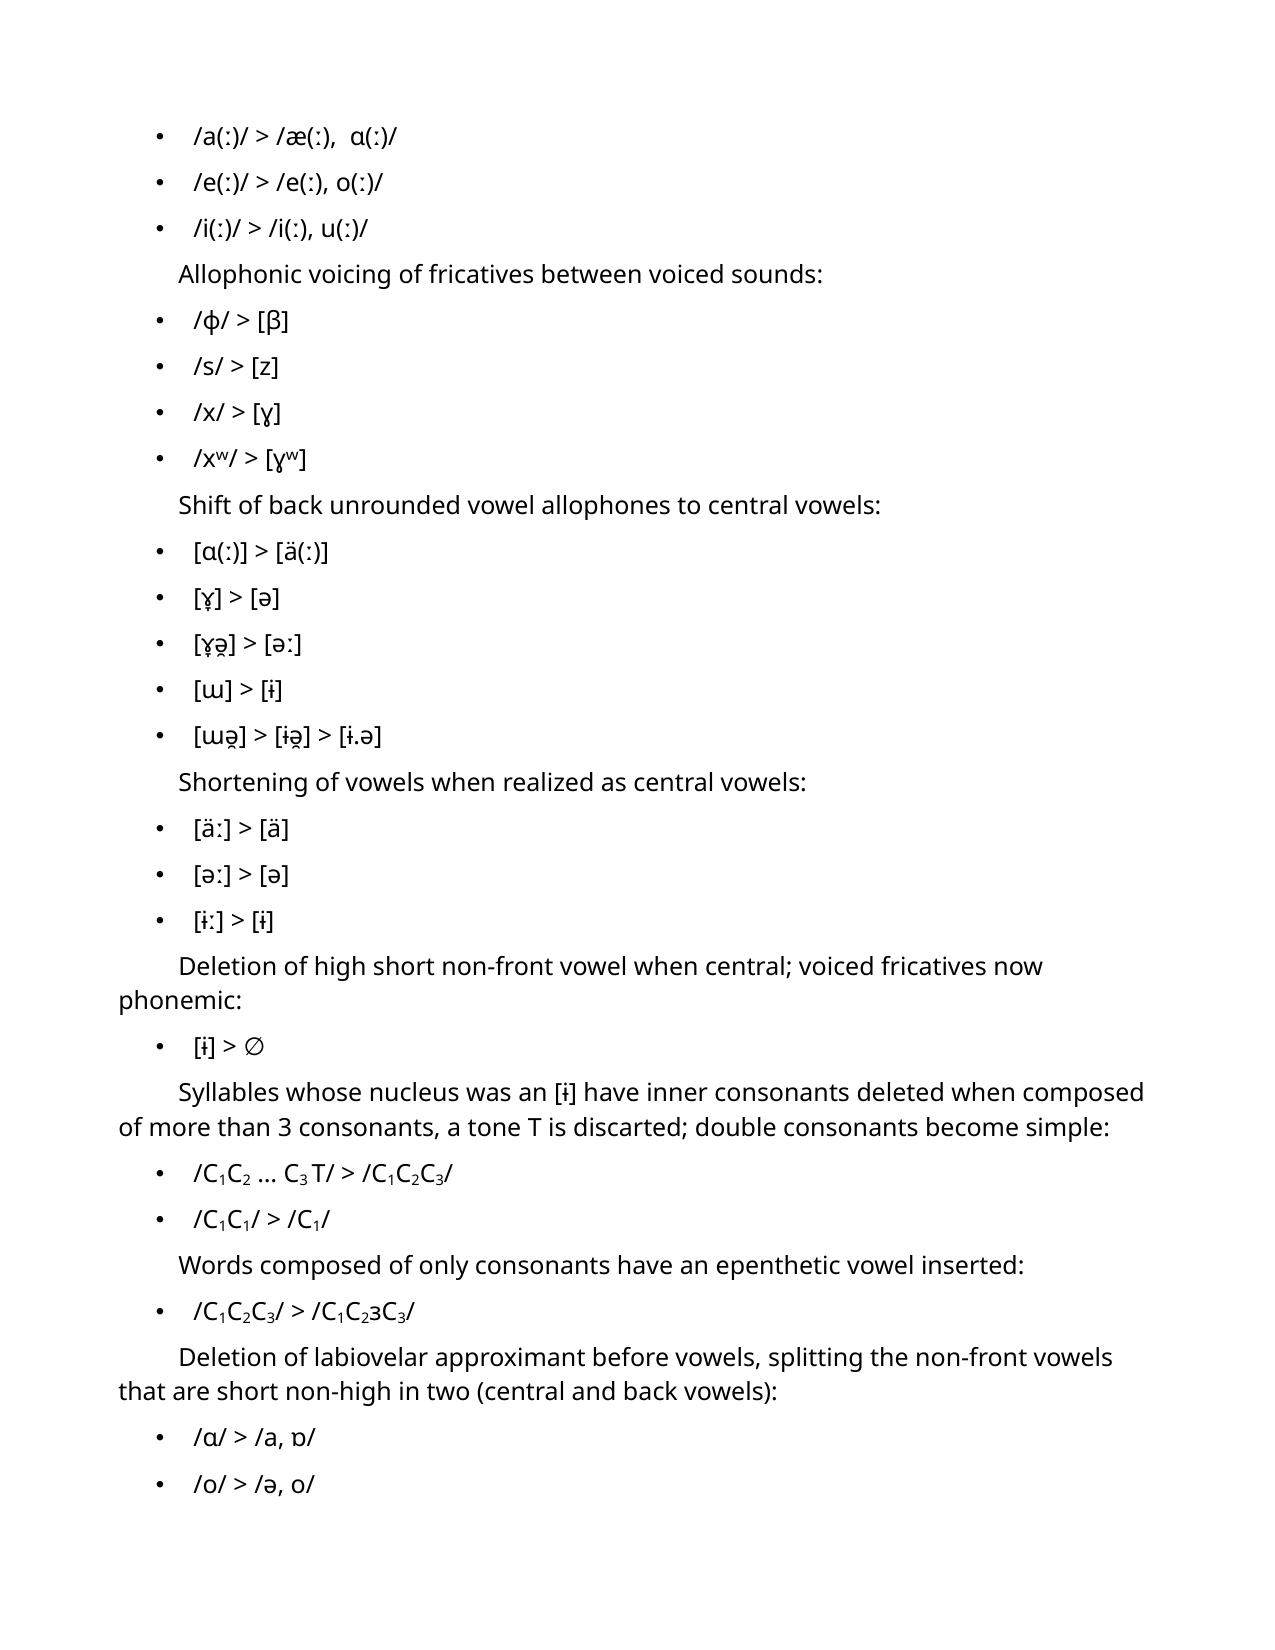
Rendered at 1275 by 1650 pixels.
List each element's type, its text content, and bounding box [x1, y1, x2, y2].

list [ɯə̯] > [ɨə̯] > [ɨ.ə] [156, 718, 1157, 752]
list /i(ː)/ > /i(ː), u(ː)/ [156, 210, 1157, 244]
list /C1C2 … C3 T/ > /C1C2C3/ [156, 1155, 1157, 1189]
text Allophonic voicing of fricatives between voiced sounds: [118, 257, 1157, 291]
list [ɨː] > [ɨ] [156, 903, 1157, 937]
list [äː] > [ä] [156, 810, 1157, 844]
list /a(ː)/ > /æ(ː), ɑ(ː)/ [156, 118, 1157, 152]
list /ɑ/ > /a, ɒ/ [156, 1420, 1157, 1454]
text Shift of back unrounded vowel allophones to central vowels: [118, 487, 1157, 521]
list /o/ > /ə, o/ [156, 1466, 1157, 1500]
list /x/ > [ɣ] [156, 395, 1157, 429]
list [ɤ̞] > [ə] [156, 579, 1157, 614]
text Shortening of vowels when realized as central vowels: [118, 764, 1157, 798]
text Deletion of labiovelar approximant before vowels, splitting the non-front vowels that are short non-high in two (central and back vowels): [118, 1340, 1157, 1408]
list [ɤ̞ə̯] > [əː] [156, 626, 1157, 660]
list /C1C1/ > /C1/ [156, 1201, 1157, 1236]
list [əː] > [ə] [156, 856, 1157, 891]
list /C1C2C3/ > /C1C2ɜC3/ [156, 1294, 1157, 1328]
list [ɑ(ː)] > [ä(ː)] [156, 533, 1157, 567]
list /ɸ/ > [β] [156, 303, 1157, 337]
list [ɯ] > [ɨ] [156, 672, 1157, 706]
text Words composed of only consonants have an epenthetic vowel inserted: [118, 1248, 1157, 1282]
text Syllables whose nucleus was an [ɨ] have inner consonants deleted when composed of more than 3 consonants, a tone T is discarted; double consonants become simple: [118, 1075, 1157, 1143]
list /e(ː)/ > /e(ː), o(ː)/ [156, 164, 1157, 198]
list /s/ > [z] [156, 349, 1157, 383]
list [ɨ] > ∅ [156, 1029, 1157, 1063]
text Deletion of high short non-front vowel when central; voiced fricatives now phonemic: [118, 949, 1157, 1017]
list /xʷ/ > [ɣʷ] [156, 441, 1157, 475]
